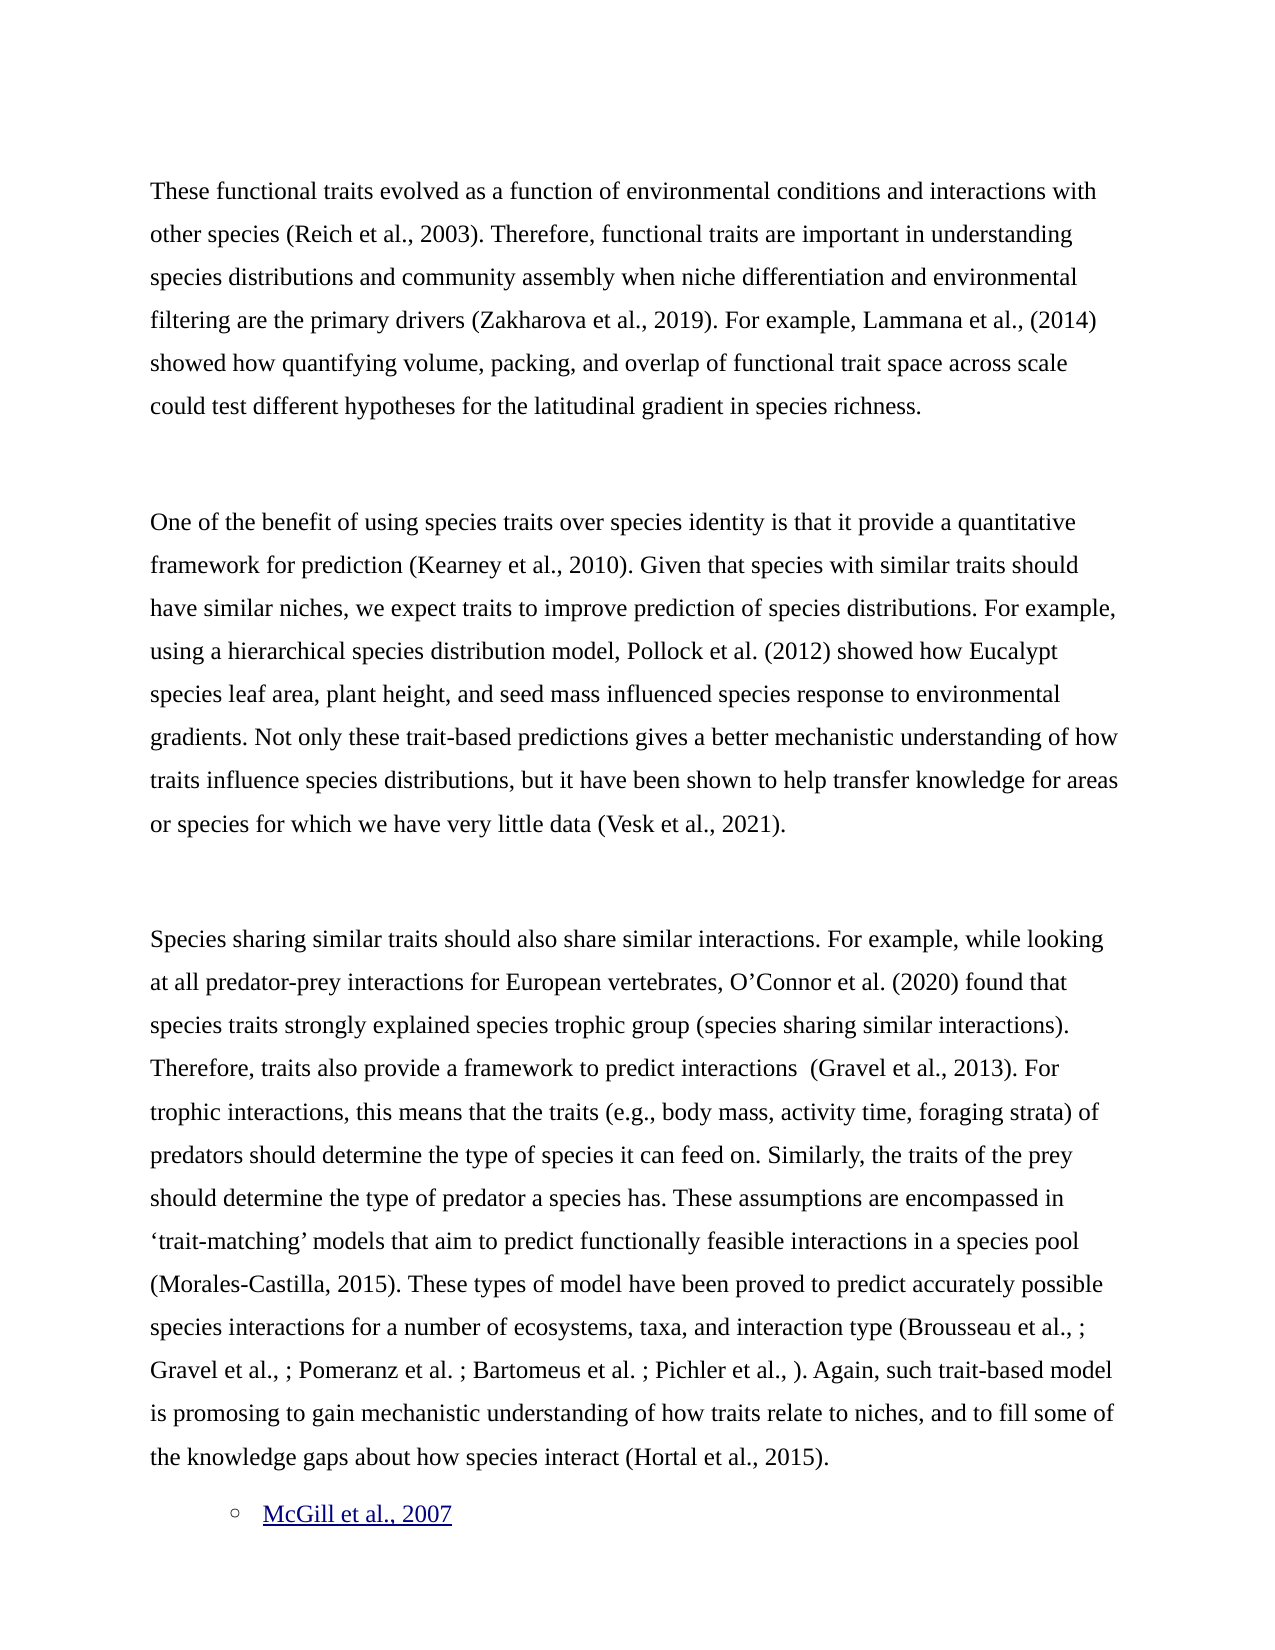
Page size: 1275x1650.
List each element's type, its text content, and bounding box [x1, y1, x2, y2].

list McGill et al., 2007 [225, 1499, 1125, 1528]
text One of the benefit of using species traits over species identity is that it provide a quantitative framework for prediction (Kearney et al., 2010). Given that species with similar traits should have similar niches, we expect traits to improve prediction of species distributions. For example, using a hierarchical species distribution model, Pollock et al. (2012) showed how Eucalypt species leaf area, plant height, and seed mass influenced species response to environmental gradients. Not only these trait-based predictions gives a better mechanistic understanding of how traits influence species distributions, but it have been shown to help transfer knowledge for areas or species for which we have very little data (Vesk et al., 2021). [150, 507, 1125, 837]
text These functional traits evolved as a function of environmental conditions and interactions with other species (Reich et al., 2003). Therefore, functional traits are important in understanding species distributions and community assembly when niche differentiation and environmental filtering are the primary drivers (Zakharova et al., 2019). For example, Lammana et al., (2014) showed how quantifying volume, packing, and overlap of functional trait space across scale could test different hypotheses for the latitudinal gradient in species richness. [150, 176, 1125, 420]
text Species sharing similar traits should also share similar interactions. For example, while looking at all predator-prey interactions for European vertebrates, O’Connor et al. (2020) found that species traits strongly explained species trophic group (species sharing similar interactions). Therefore, traits also provide a framework to predict interactions (Gravel et al., 2013). For trophic interactions, this means that the traits (e.g., body mass, activity time, foraging strata) of predators should determine the type of species it can feed on. Similarly, the traits of the prey should determine the type of predator a species has. These assumptions are encompassed in ‘trait-matching’ models that aim to predict functionally feasible interactions in a species pool (Morales-Castilla, 2015). These types of model have been proved to predict accurately possible species interactions for a number of ecosystems, taxa, and interaction type (Brousseau et al., ; Gravel et al., ; Pomeranz et al. ; Bartomeus et al. ; Pichler et al., ). Again, such trait-based model is promosing to gain mechanistic understanding of how traits relate to niches, and to fill some of the knowledge gaps about how species interact (Hortal et al., 2015). [150, 924, 1125, 1470]
